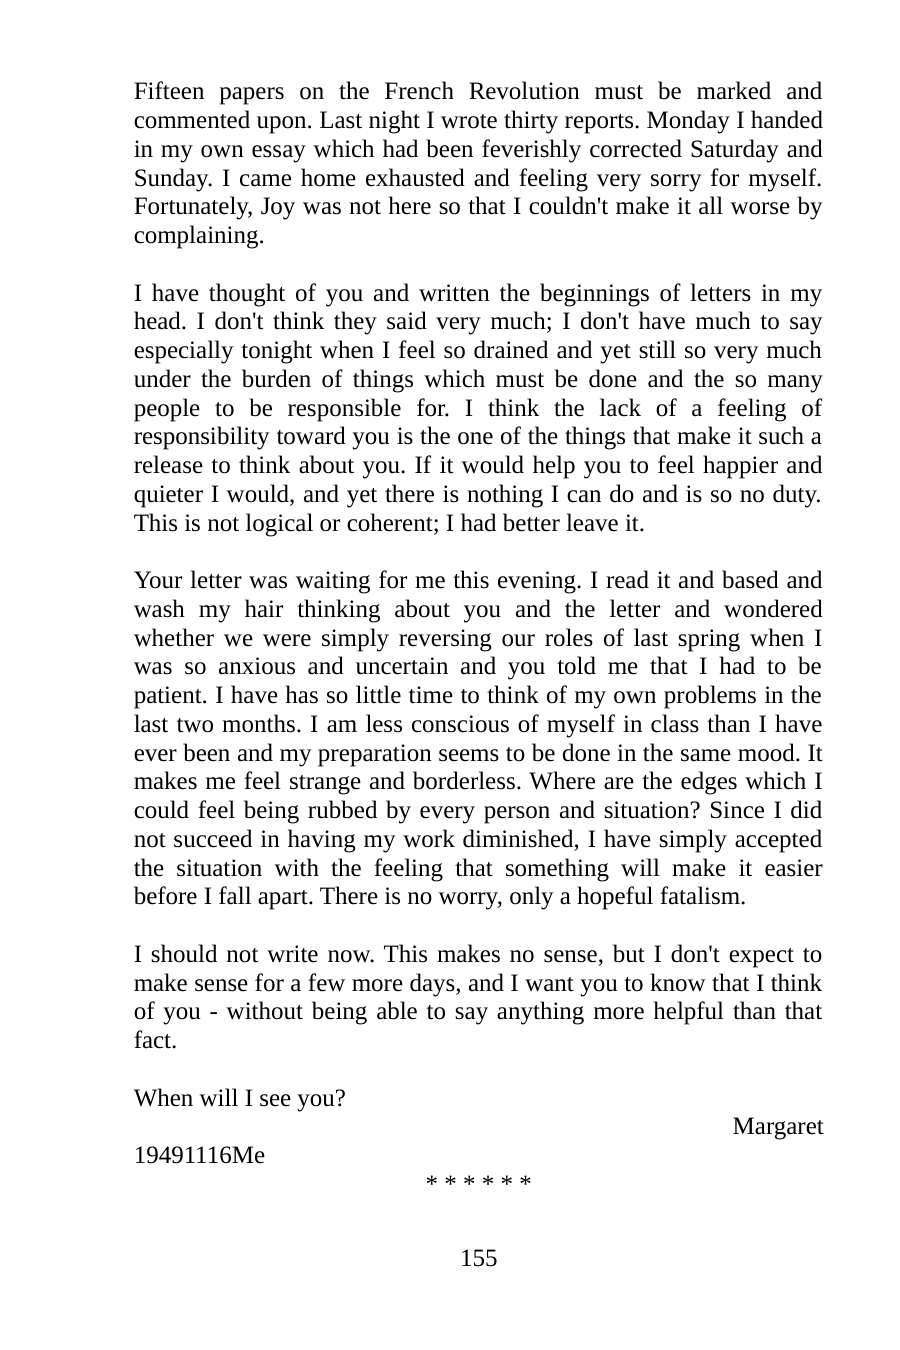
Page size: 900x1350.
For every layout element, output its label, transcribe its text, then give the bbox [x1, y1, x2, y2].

text 19491116Me [133, 1140, 823, 1169]
text I have thought of you and written the beginnings of letters in my head. I don't think they said very much; I don't have much to say especially tonight when I feel so drained and yet still so very much under the burden of things which must be done and the so many people to be responsible for. I think the lack of a feeling of responsibility toward you is the one of the things that make it such a release to think about you. If it would help you to feel happier and quieter I would, and yet there is nothing I can do and is so no duty. This is not logical or coherent; I had better leave it. [133, 278, 823, 536]
text * * * * * * [133, 1169, 823, 1198]
text Your letter was waiting for me this evening. I read it and based and wash my hair thinking about you and the letter and wondered whether we were simply reversing our roles of last spring when I was so anxious and uncertain and you told me that I had to be patient. I have has so little time to think of my own problems in the last two months. I am less conscious of myself in class than I have ever been and my preparation seems to be done in the same mood. It makes me feel strange and borderless. Where are the edges which I could feel being rubbed by every person and situation? Since I did not succeed in having my work diminished, I have simply accepted the situation with the feeling that something will make it easier before I fall apart. There is no worry, only a hopeful fatalism. [133, 565, 823, 910]
text Fifteen papers on the French Revolution must be marked and commented upon. Last night I wrote thirty reports. Monday I handed in my own essay which had been feverishly corrected Saturday and Sunday. I came home exhausted and feeling very sorry for myself. Fortunately, Joy was not here so that I couldn't make it all worse by complaining. [133, 76, 823, 249]
text When will I see you? [133, 1083, 823, 1111]
text I should not write now. This makes no sense, but I don't expect to make sense for a few more days, and I want you to know that I think of you - without being able to say anything more helpful than that fact. [133, 939, 823, 1054]
text Margaret [133, 1111, 823, 1140]
